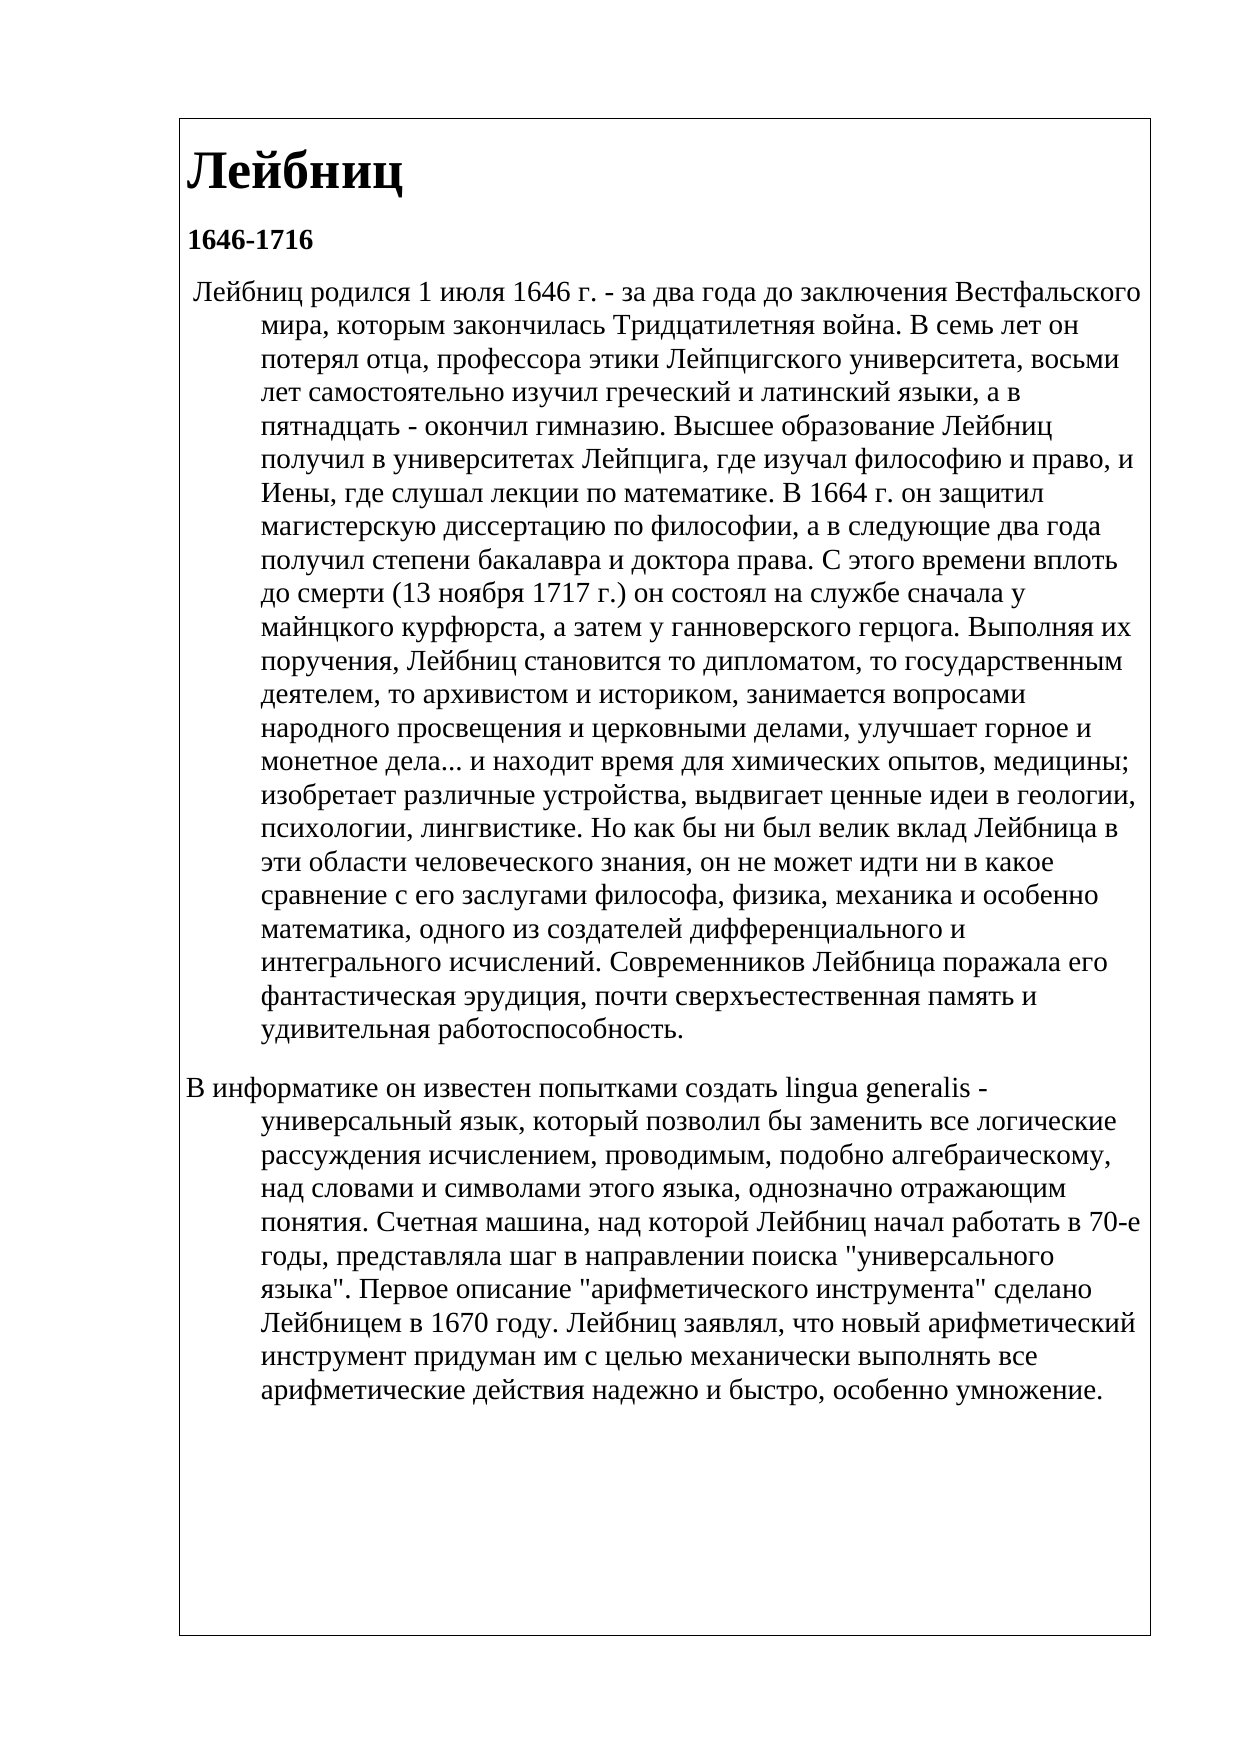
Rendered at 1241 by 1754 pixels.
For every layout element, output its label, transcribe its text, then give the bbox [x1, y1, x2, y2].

subtitle 1646-1716 [187, 222, 1143, 256]
subtitle Лейбниц [187, 138, 1143, 200]
subtitle В информатике он известен попытками создать lingua generalis - универсальный язык, который позволил бы заменить все логические рассуждения исчислением, проводимым, подобно алгебраическому, над словами и символами этого языка, однозначно отражающим понятия. Счетная машина, над которой Лейбниц начал работать в 70-е годы, представляла шаг в направлении поиска "универсального языка". Первое описание "арифметического инструмента" сделано Лейбницем в 1670 году. Лейбниц заявлял, что новый арифметический инструмент придуман им с целью механически выполнять все арифметические действия надежно и быстро, особенно умножение. [186, 1070, 1143, 1405]
subtitle Лейбниц родился 1 июля 1646 г. - за два года до заключения Вестфальского мира, которым закончилась Тридцатилетняя война. В семь лет он потерял отца, профессора этики Лейпцигского университета, восьми лет самостоятельно изучил греческий и латинский языки, а в пятнадцать - окончил гимназию. Высшее образование Лейбниц получил в университетах Лейпцига, где изучал философию и право, и Иены, где слушал лекции по математике. В 1664 г. он защитил магистерскую диссертацию по философии, а в следующие два года получил степени бакалавра и доктора права. С этого времени вплоть до смерти (13 ноября 1717 г.) он состоял на службе сначала у майнцкого курфюрста, а затем у ганноверского герцога. Выполняя их поручения, Лейбниц становится то дипломатом, то государственным деятелем, то архивистом и историком, занимается вопросами народного просвещения и церковными делами, улучшает горное и монетное дела... и находит время для химических опытов, медицины; изобретает различные устройства, выдвигает ценные идеи в геологии, психологии, лингвистике. Но как бы ни был велик вклад Лейбница в эти области человеческого знания, он не может идти ни в какое сравнение с его заслугами философа, физика, механика и особенно математика, одного из создателей дифференциального и интегрального исчислений. Современников Лейбница поражала его фантастическая эрудиция, почти сверхъестественная память и удивительная работоспособность. [186, 274, 1143, 1045]
